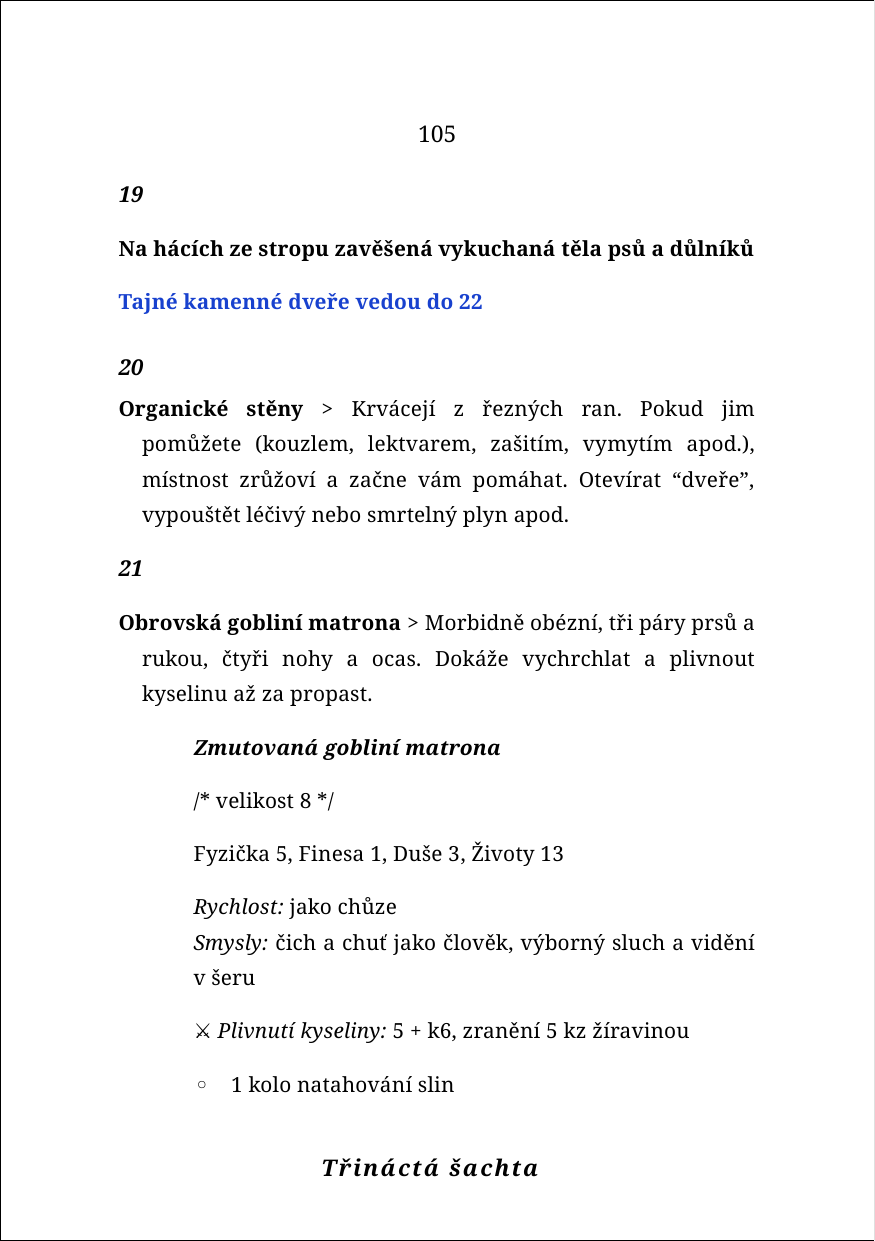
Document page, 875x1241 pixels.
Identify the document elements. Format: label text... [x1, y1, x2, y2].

list Zmutovaná gobliní matrona [156, 733, 756, 761]
list Rychlost: jako chůze Smysly: čich a chuť jako člověk, výborný sluch a vidění v šeru [156, 892, 756, 992]
list 1 kolo natahování slin [193, 1070, 756, 1098]
list ⚔ Plivnutí kyseliny: 5 + k6, zranění 5 kz žíravinou [156, 1017, 756, 1045]
list Fyzička 5, Finesa 1, Duše 3, Životy 13 [156, 839, 756, 867]
subtitle 20 [118, 352, 756, 382]
text Organické stěny > Krvácejí z řezných ran. Pokud jim pomůžete (kouzlem, lektvarem, zašitím, vymytím apod.), místnost zrůžoví a začne vám pomáhat. Otevírat “dveře”, vypouštět léčivý nebo smrtelný plyn apod. [118, 394, 756, 529]
text Obrovská gobliní matrona > Morbidně obézní, tři páry prsů a rukou, čtyři nohy a ocas. Dokáže vychrchlat a plivnout kyselinu až za propast. [118, 608, 756, 708]
list /* velikost 8 */ [156, 786, 756, 814]
text 21 [118, 553, 756, 583]
text Tajné kamenné dveře vedou do 22 [118, 287, 756, 316]
text Na hácích ze stropu zavěšená vykuchaná těla psů a důlníků [118, 234, 756, 262]
text 19 [118, 179, 756, 209]
